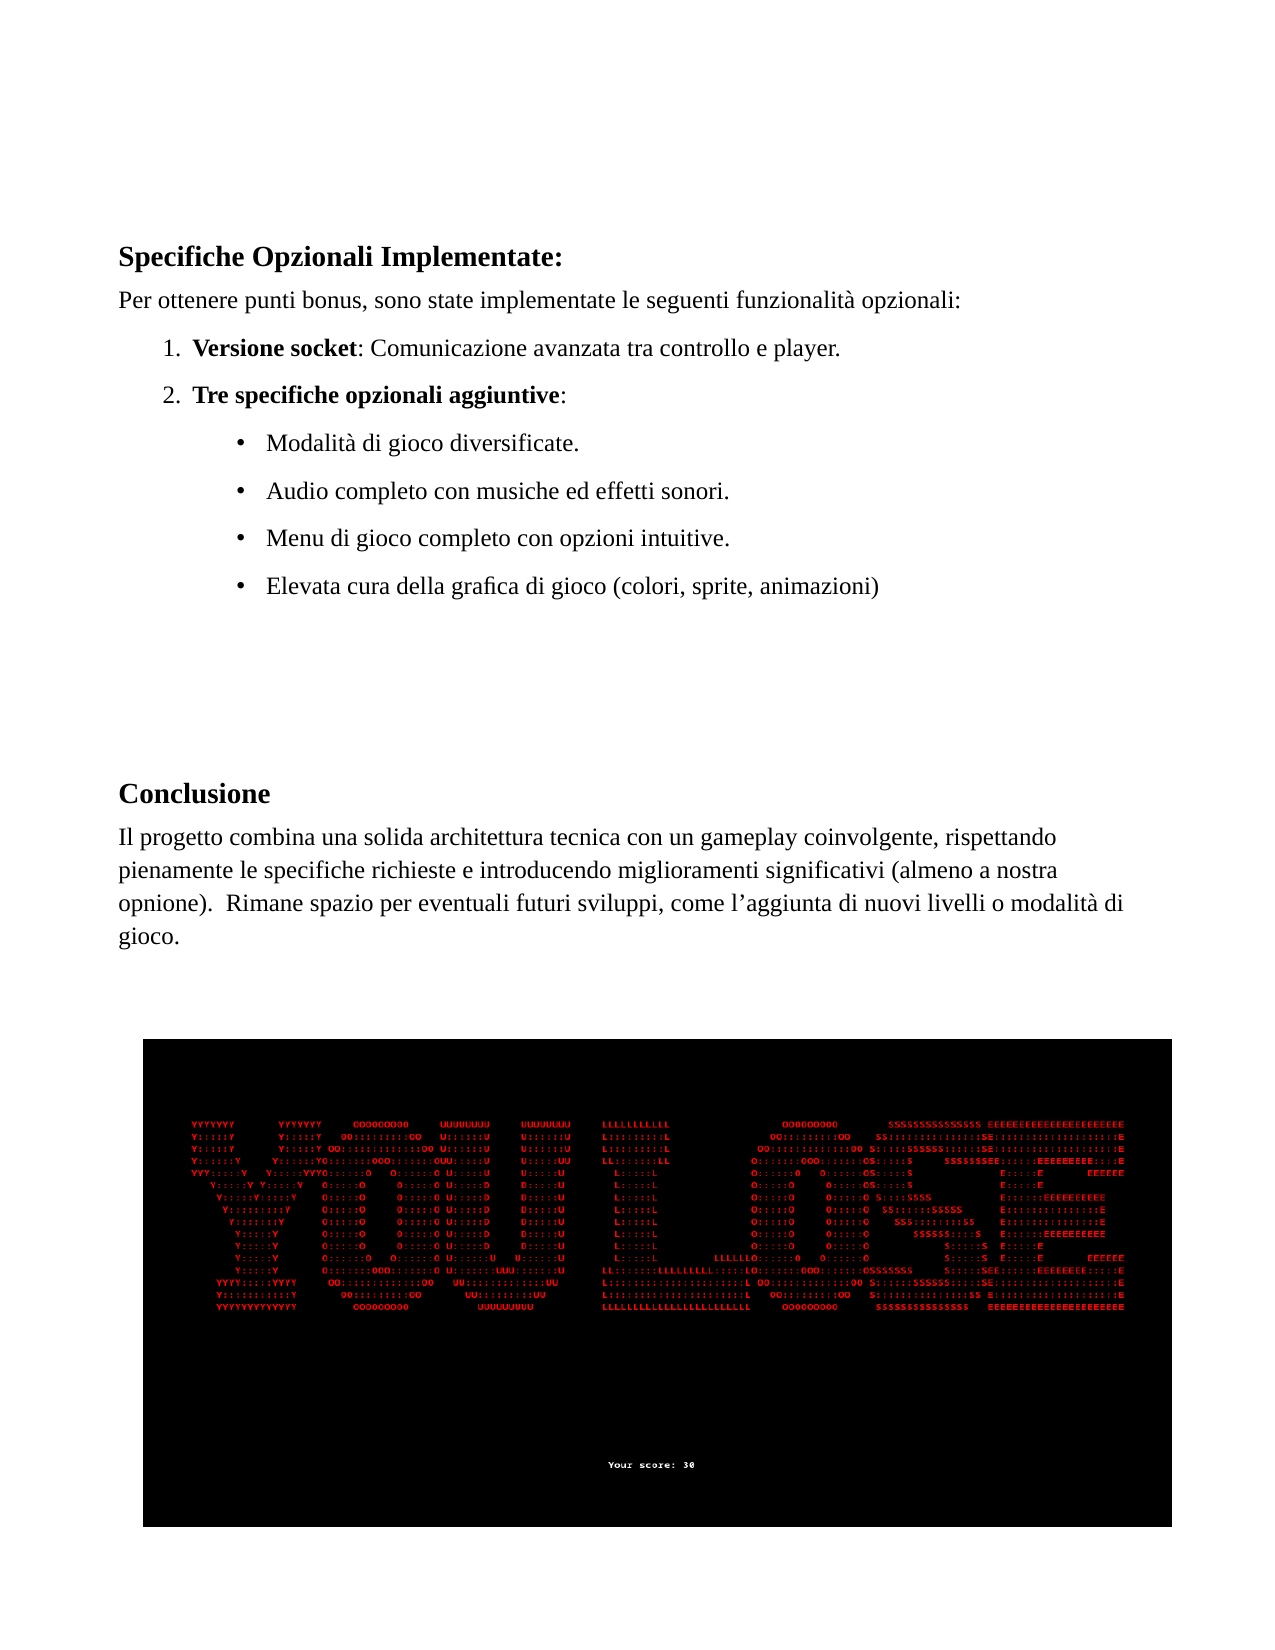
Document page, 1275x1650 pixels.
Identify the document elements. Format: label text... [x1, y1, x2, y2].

text Per ottenere punti bonus, sono state implementate le seguenti funzionalità opzionali: [118, 285, 1157, 314]
picture [143, 1039, 1172, 1527]
subtitle Conclusione [118, 776, 1157, 809]
text Il progetto combina una solida architettura tecnica con un gameplay coinvolgente, rispettando pienamente le specifiche richieste e introducendo miglioramenti significativi (almeno a nostra opnione). Rimane spazio per eventuali futuri sviluppi, come l’aggiunta di nuovi livelli o modalità di gioco. [118, 822, 1157, 950]
list Modalità di gioco diversificate. [236, 428, 1157, 457]
subtitle Specifiche Opzionali Implementate: [118, 239, 1157, 273]
list Versione socket: Comunicazione avanzata tra controllo e player. [162, 333, 1157, 362]
list Tre specifiche opzionali aggiuntive: [162, 381, 1157, 409]
list Elevata cura della graﬁca di gioco (colori, sprite, animazioni) [236, 571, 1157, 600]
list Menu di gioco completo con opzioni intuitive. [236, 523, 1157, 552]
list Audio completo con musiche ed effetti sonori. [236, 476, 1157, 504]
